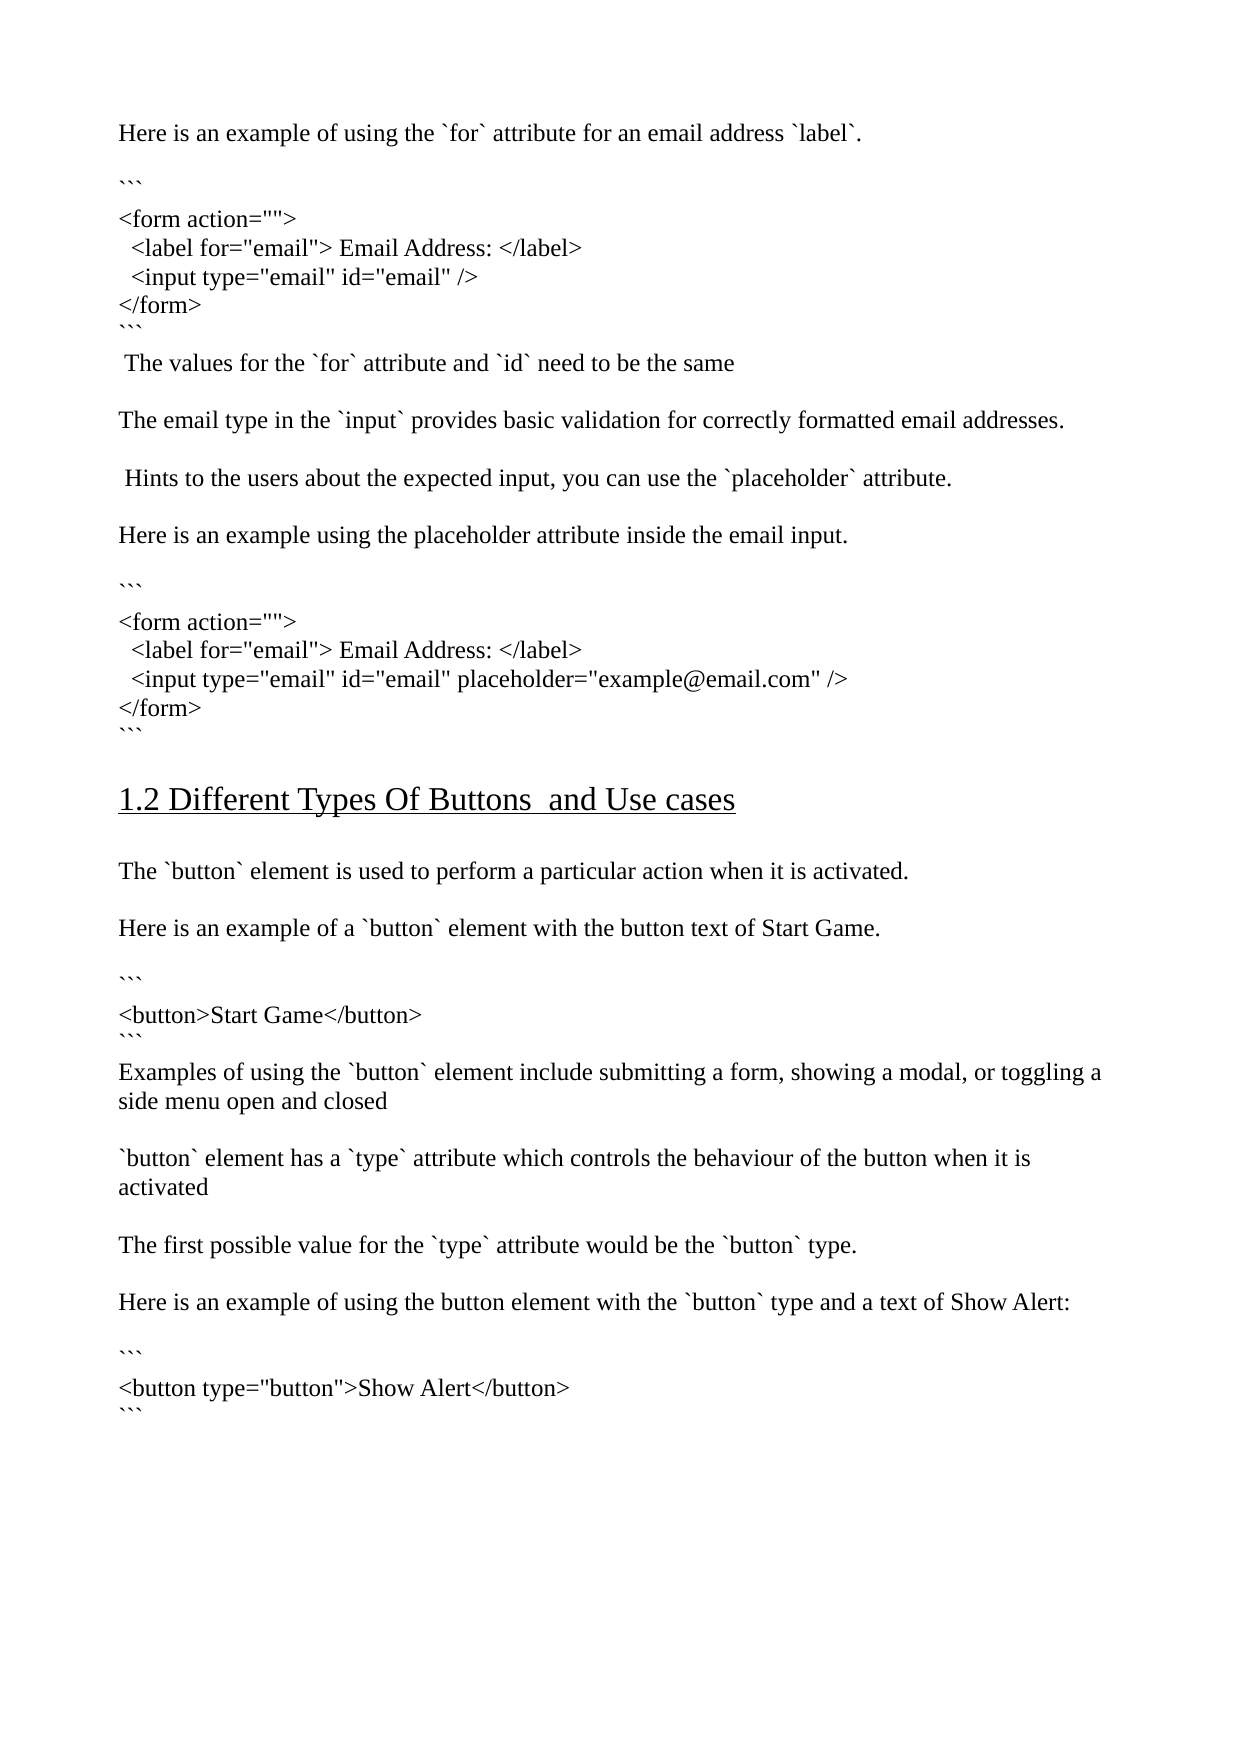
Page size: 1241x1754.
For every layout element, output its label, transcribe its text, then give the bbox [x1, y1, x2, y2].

text <button type="button">Show Alert</button> [118, 1373, 1122, 1402]
text The email type in the `input` provides basic validation for correctly formatted email addresses. [118, 406, 1122, 434]
text ``` [118, 722, 1122, 751]
text ``` [118, 319, 1122, 348]
text Here is an example of using the `for` attribute for an email address `label`. [118, 118, 1122, 147]
text <label for="email"> Email Address: </label> [118, 636, 1122, 664]
text ``` [118, 971, 1122, 1000]
text The values for the `for` attribute and `id` need to be the same [118, 348, 1122, 377]
text ``` [118, 176, 1122, 204]
text <button>Start Game</button> [118, 1000, 1122, 1028]
text <label for="email"> Email Address: </label> [118, 233, 1122, 262]
text 1.2 Different Types Of Buttons and Use cases [118, 779, 1122, 818]
text Here is an example of using the button element with the `button` type and a text of Show Alert: [118, 1287, 1122, 1316]
text The `button` element is used to perform a particular action when it is activated. [118, 856, 1122, 885]
text `button` element has a `type` attribute which controls the behaviour of the button when it is activated [118, 1143, 1122, 1201]
text </form> [118, 693, 1122, 722]
text The first possible value for the `type` attribute would be the `button` type. [118, 1230, 1122, 1258]
text Here is an example using the placeholder attribute inside the email input. [118, 521, 1122, 549]
text ``` [118, 1402, 1122, 1431]
text <form action=""> [118, 607, 1122, 636]
text <input type="email" id="email" /> [118, 262, 1122, 291]
text Hints to the users about the expected input, you can use the `placeholder` attribute. [118, 463, 1122, 492]
text <input type="email" id="email" placeholder="example@email.com" /> [118, 664, 1122, 693]
text <form action=""> [118, 204, 1122, 233]
text Examples of using the `button` element include submitting a form, showing a modal, or toggling a side menu open and closed [118, 1057, 1122, 1115]
text ``` [118, 1345, 1122, 1373]
text </form> [118, 291, 1122, 319]
text Here is an example of a `button` element with the button text of Start Game. [118, 913, 1122, 942]
text ``` [118, 1028, 1122, 1057]
text ``` [118, 578, 1122, 607]
